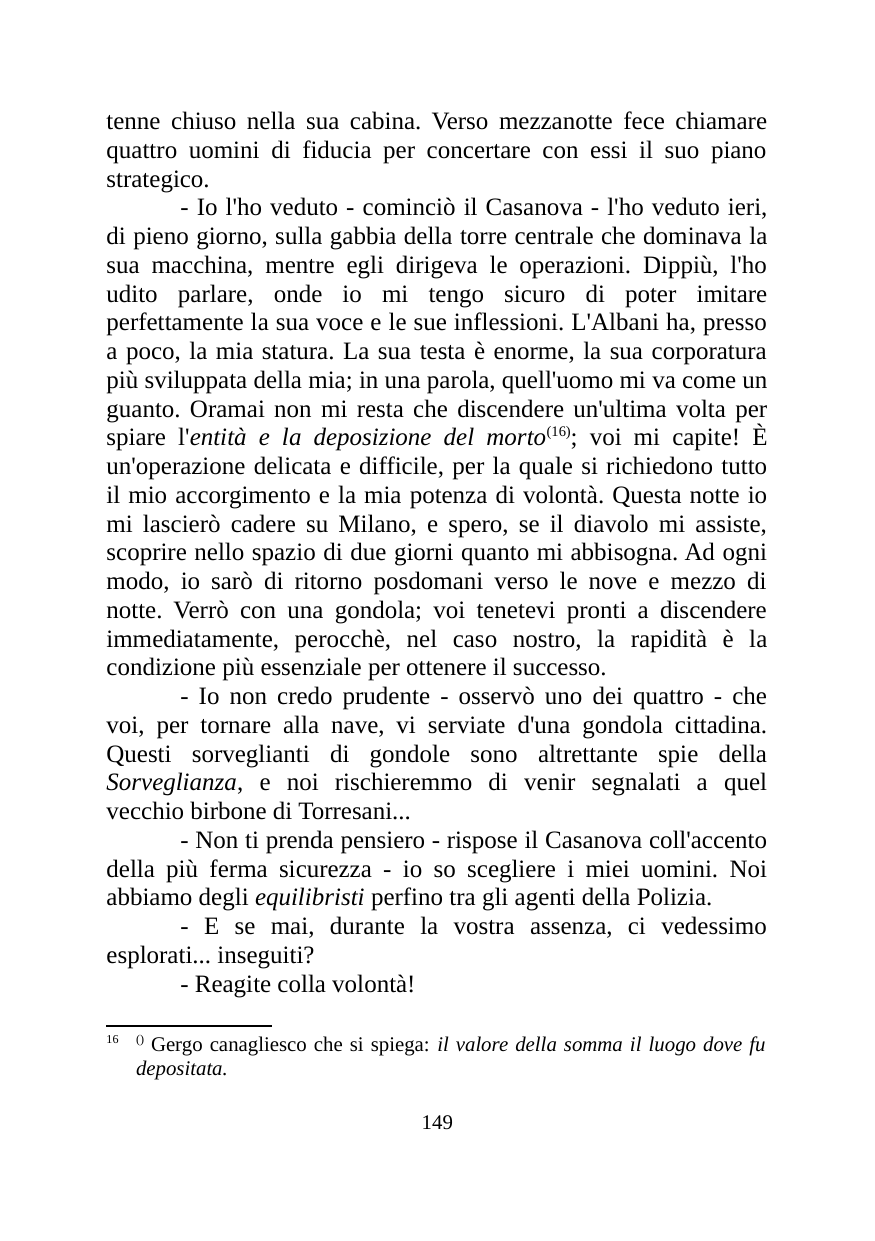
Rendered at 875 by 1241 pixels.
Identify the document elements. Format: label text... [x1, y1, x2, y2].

text - Non ti prenda pensiero - rispose il Casanova coll'accento della più ferma sicurezza - io so scegliere i miei uomini. Noi abbiamo degli equilibristi perfino tra gli agenti della Polizia. [106, 825, 768, 911]
text - Io l'ho veduto - cominciò il Casanova - l'ho veduto ieri, di pieno giorno, sulla gabbia della torre centrale che dominava la sua macchina, mentre egli dirigeva le operazioni. Dippiù, l'ho udito parlare, onde io mi tengo sicuro di poter imitare perfettamente la sua voce e le sue inflessioni. L'Albani ha, presso a poco, la mia statura. La sua testa è enorme, la sua corporatura più sviluppata della mia; in una parola, quell'uomo mi va come un guanto. Oramai non mi resta che discendere un'ultima volta per spiare l'entità e la deposizione del morto(); voi mi capite! È un'operazione delicata e difficile, per la quale si richiedono tutto il mio accorgimento e la mia potenza di volontà. Questa notte io mi lascierò cadere su Milano, e spero, se il diavolo mi assiste, scoprire nello spazio di due giorni quanto mi abbisogna. Ad ogni modo, io sarò di ritorno posdomani verso le nove e mezzo di notte. Verrò con una gondola; voi tenetevi pronti a discendere immediatamente, perocchè, nel caso nostro, la rapidità è la condizione più essenziale per ottenere il successo. [106, 192, 768, 681]
text - E se mai, durante la vostra assenza, ci vedessimo esplorati... inseguiti? [106, 911, 768, 969]
text () Gergo canagliesco che si spiega: il valore della somma il luogo dove fu depositata. [106, 1032, 768, 1080]
text tenne chiuso nella sua cabina. Verso mezzanotte fece chiamare quattro uomini di fiducia per concertare con essi il suo piano strategico. [106, 106, 768, 192]
text - Io non credo prudente - osservò uno dei quattro - che voi, per tornare alla nave, vi serviate d'una gondola cittadina. Questi sorveglianti di gondole sono altrettante spie della Sorveglianza, e noi rischieremmo di venir segnalati a quel vecchio birbone di Torresani... [106, 681, 768, 825]
text - Reagite colla volontà! [106, 969, 768, 997]
